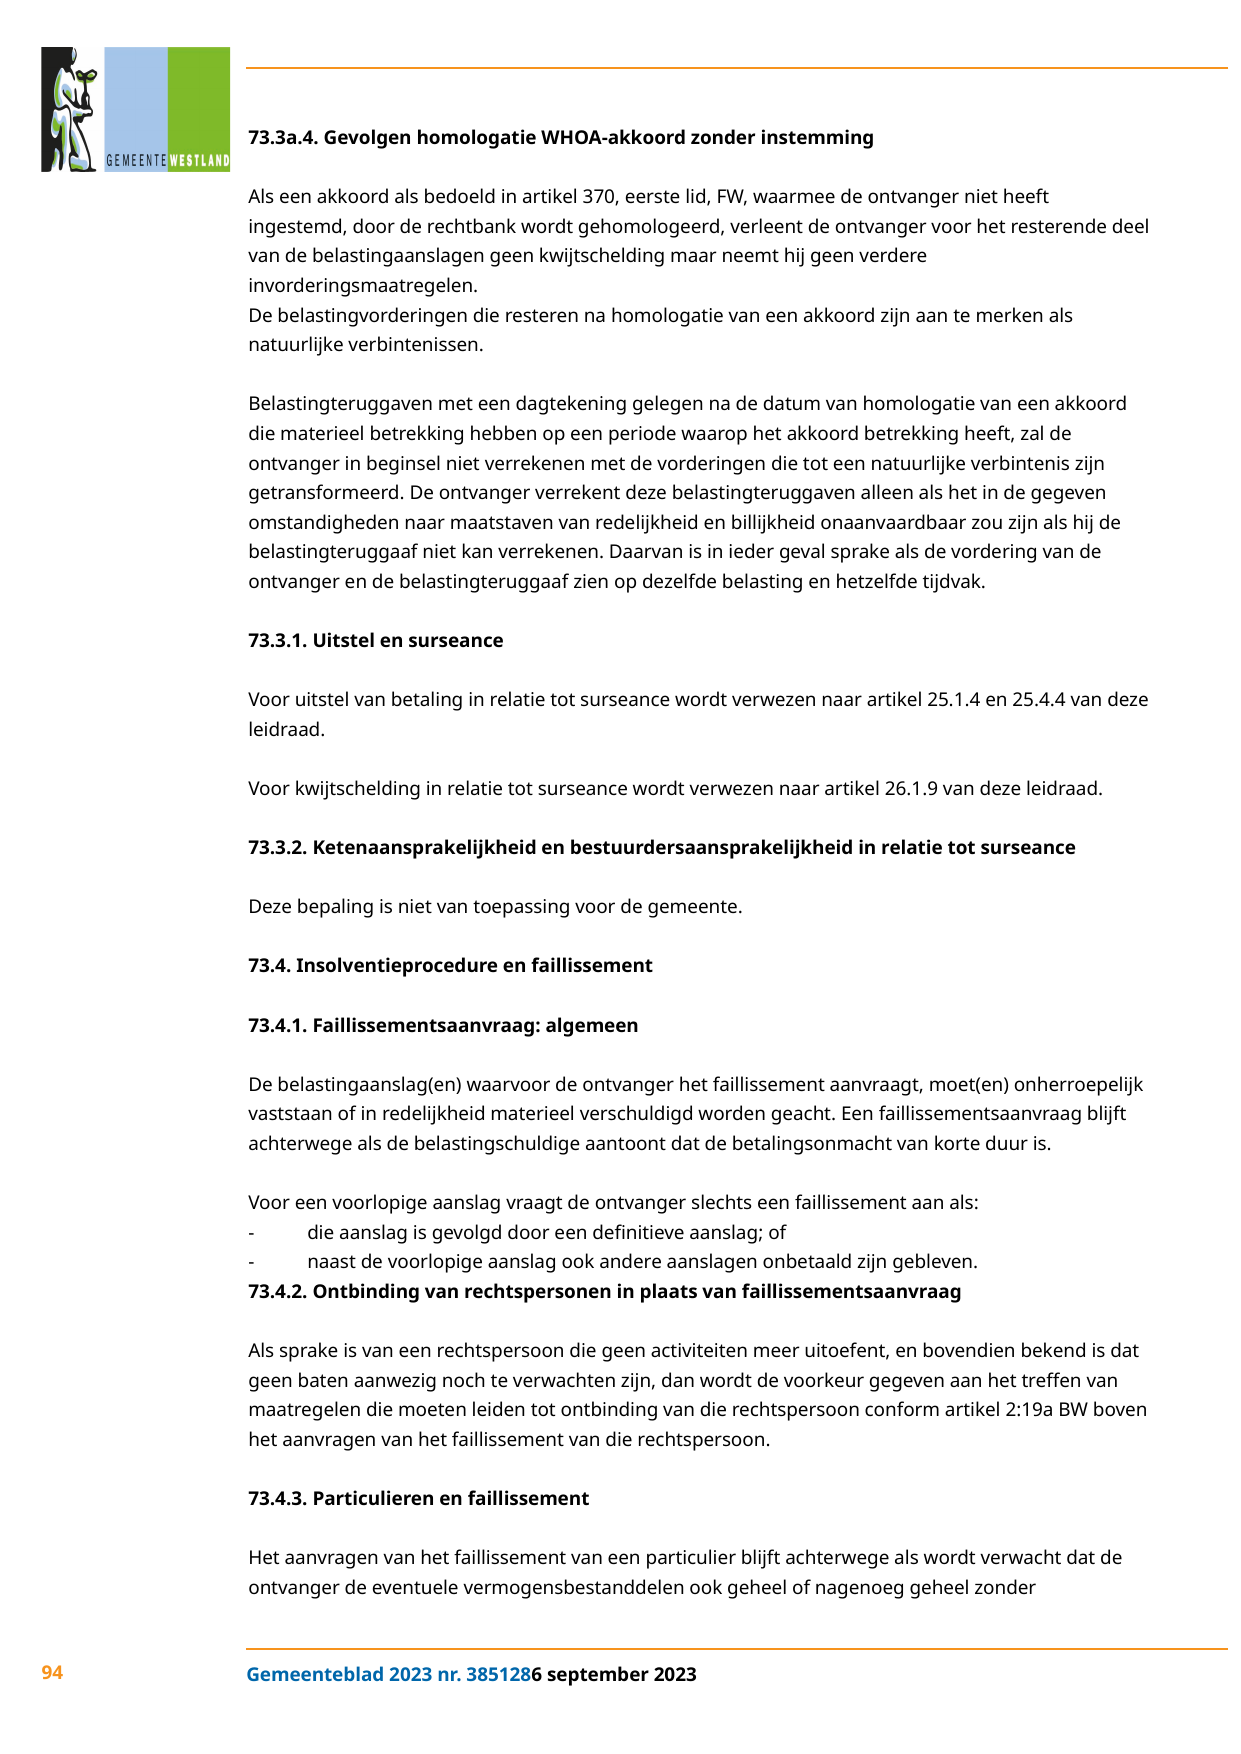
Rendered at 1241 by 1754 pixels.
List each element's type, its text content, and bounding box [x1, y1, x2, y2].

list die aanslag is gevolgd door een definitieve aanslag; of [248, 1219, 1152, 1245]
text 73.4.1. Faillissementsaanvraag: algemeen [248, 1012, 1152, 1038]
text De belastingaanslag(en) waarvoor de ontvanger het faillissement aanvraagt, moet(en) onherroepelijk vaststaan of in redelijkheid materieel verschuldigd worden geacht. Een faillissementsaanvraag blijft achterwege als de belastingschuldige aantoont dat de betalingsonmacht van korte duur is. [248, 1071, 1152, 1156]
text Voor een voorlopige aanslag vraagt de ontvanger slechts een faillissement aan als: [248, 1189, 1152, 1215]
text Als een akkoord als bedoeld in artikel 370, eerste lid, FW, waarmee de ontvanger niet heeft ingestemd, door de rechtbank wordt gehomologeerd, verleent de ontvanger voor het resterende deel van de belastingaanslagen geen kwijtschelding maar neemt hij geen verdere invorderingsmaatregelen. [248, 183, 1152, 298]
text 73.4. Insolventieprocedure en faillissement [248, 953, 1152, 978]
text De belastingvorderingen die resteren na homologatie van een akkoord zijn aan te merken als natuurlijke verbintenissen. [248, 302, 1152, 357]
text 73.4.2. Ontbinding van rechtspersonen in plaats van faillissementsaanvraag [248, 1278, 1152, 1304]
text Deze bepaling is niet van toepassing voor de gemeente. [248, 893, 1152, 919]
text 73.3.2. Ketenaansprakelijkheid en bestuurdersaansprakelijkheid in relatie tot surseance [248, 834, 1152, 860]
text 73.4.3. Particulieren en faillissement [248, 1485, 1152, 1511]
list naast de voorlopige aanslag ook andere aanslagen onbetaald zijn gebleven. [248, 1248, 1152, 1274]
text Als sprake is van een rechtspersoon die geen activiteiten meer uitoefent, en bovendien bekend is dat geen baten aanwezig noch te verwachten zijn, dan wordt de voorkeur gegeven aan het treffen van maatregelen die moeten leiden tot ontbinding van die rechtspersoon conform artikel 2:19a BW boven het aanvragen van het faillissement van die rechtspersoon. [248, 1337, 1152, 1452]
text Het aanvragen van het faillissement van een particulier blijft achterwege als wordt verwacht dat de ontvanger de eventuele vermogensbestanddelen ook geheel of nagenoeg geheel zonder [248, 1544, 1152, 1600]
text Belastingteruggaven met een dagtekening gelegen na de datum van homologatie van een akkoord die materieel betrekking hebben op een periode waarop het akkoord betrekking heeft, zal de ontvanger in beginsel niet verrekenen met de vorderingen die tot een natuurlijke verbintenis zijn getransformeerd. De ontvanger verrekent deze belastingteruggaven alleen als het in de gegeven omstandigheden naar maatstaven van redelijkheid en billijkheid onaanvaardbaar zou zijn als hij de belastingteruggaaf niet kan verrekenen. Daarvan is in ieder geval sprake als de vordering van de ontvanger en de belastingteruggaaf zien op dezelfde belasting en hetzelfde tijdvak. [248, 391, 1152, 594]
text Voor uitstel van betaling in relatie tot surseance wordt verwezen naar artikel 25.1.4 en 25.4.4 van deze leidraad. [248, 686, 1152, 742]
picture [41, 47, 231, 172]
text 73.3a.4. Gevolgen homologatie WHOA-akkoord zonder instemming [248, 124, 1152, 150]
text 73.3.1. Uitstel en surseance [248, 627, 1152, 653]
text Voor kwijtschelding in relatie tot surseance wordt verwezen naar artikel 26.1.9 van deze leidraad. [248, 775, 1152, 801]
